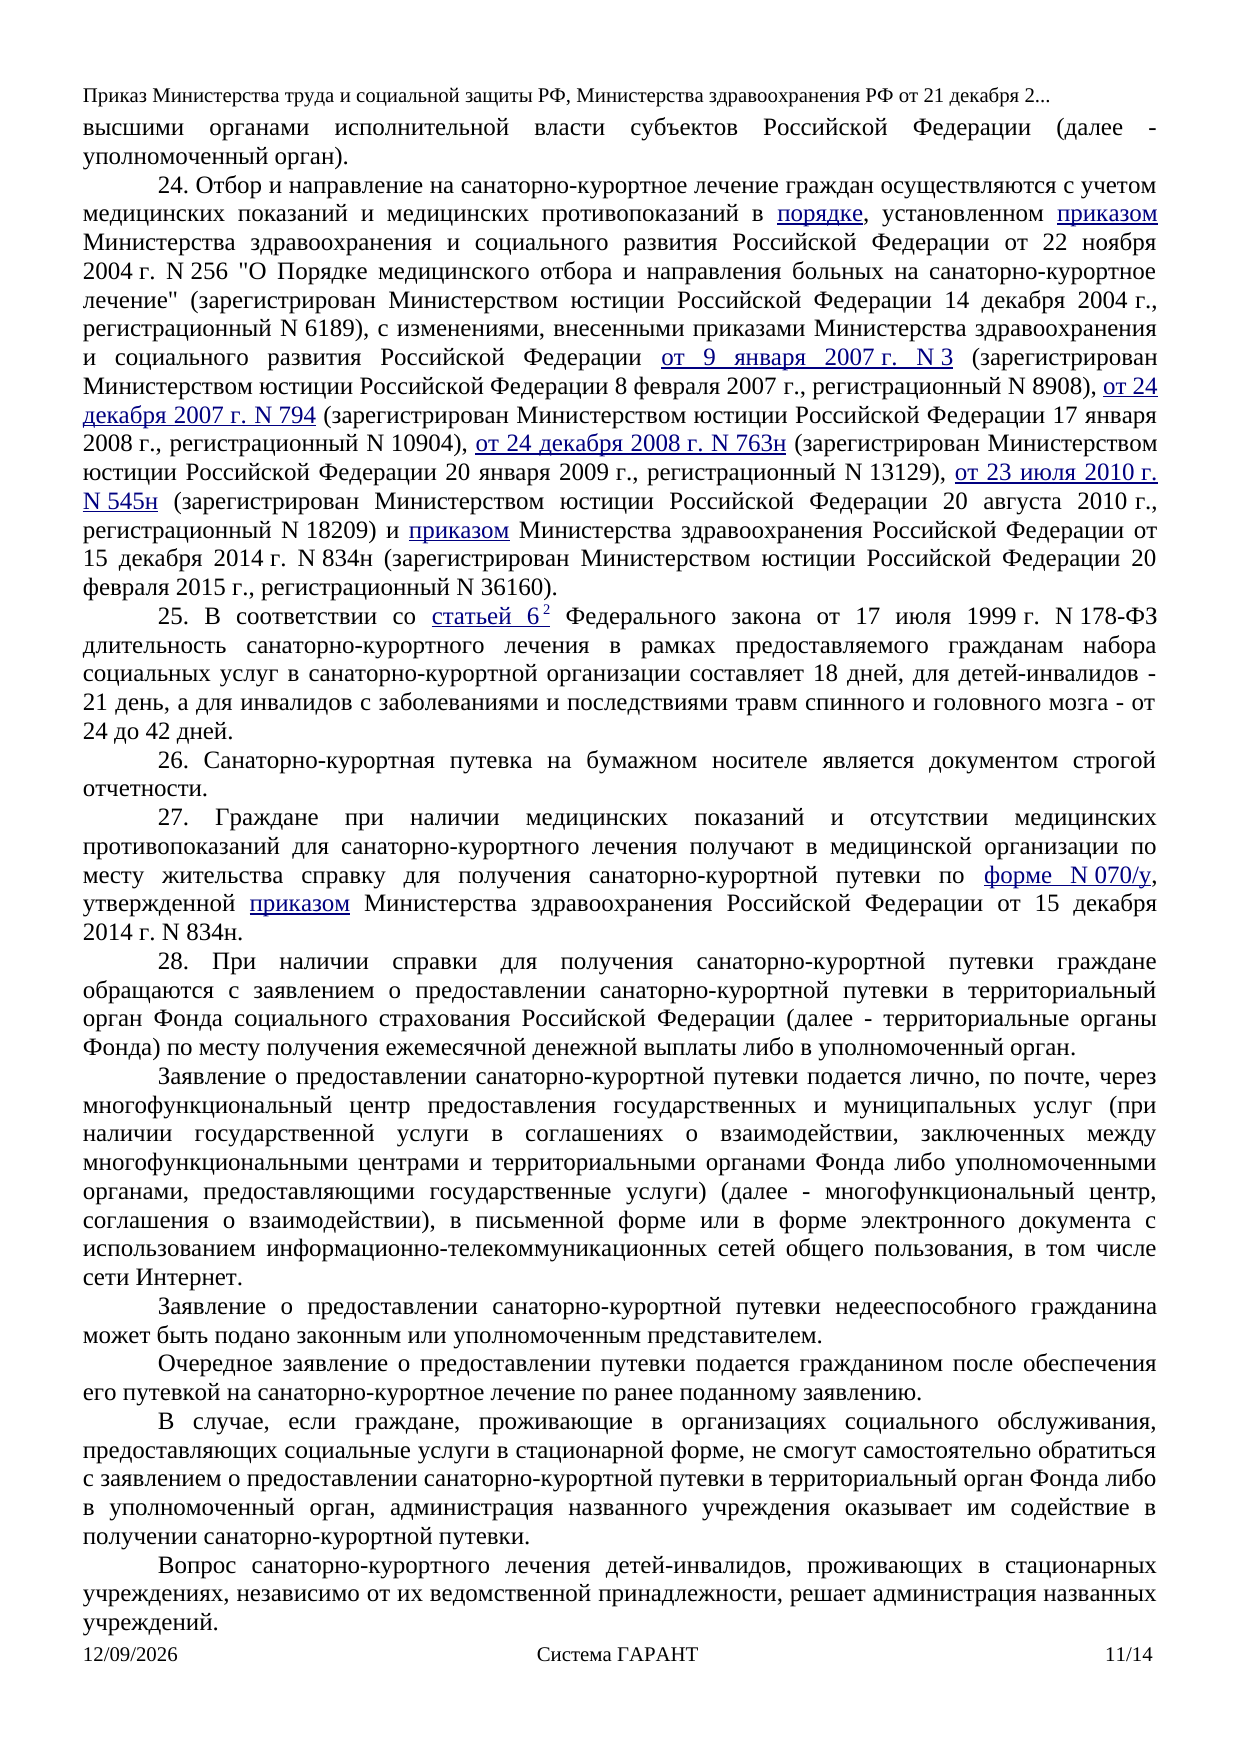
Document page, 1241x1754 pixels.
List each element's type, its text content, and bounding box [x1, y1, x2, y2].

text 28. При наличии справки для получения санаторно-курортной путевки граждане обращаются с заявлением о предоставлении санаторно-курортной путевки в территориальный орган Фонда социального страхования Российской Федерации (далее - территориальные органы Фонда) по месту получения ежемесячной денежной выплаты либо в уполномоченный орган. [83, 946, 1157, 1061]
text Очередное заявление о предоставлении путевки подается гражданином после обеспечения его путевкой на санаторно-курортное лечение по ранее поданному заявлению. [83, 1348, 1157, 1406]
text В случае, если граждане, проживающие в организациях социального обслуживания, предоставляющих социальные услуги в стационарной форме, не смогут самостоятельно обратиться с заявлением о предоставлении санаторно-курортной путевки в территориальный орган Фонда либо в уполномоченный орган, администрация названного учреждения оказывает им содействие в получении санаторно-курортной путевки. [83, 1406, 1157, 1550]
text 24. Отбор и направление на санаторно-курортное лечение граждан осуществляются с учетом медицинских показаний и медицинских противопоказаний в порядке, установленном приказом Министерства здравоохранения и социального развития Российской Федерации от 22 ноября 2004 г. N 256 "О Порядке медицинского отбора и направления больных на санаторно-курортное лечение" (зарегистрирован Министерством юстиции Российской Федерации 14 декабря 2004 г., регистрационный N 6189), с изменениями, внесенными приказами Министерства здравоохранения и социального развития Российской Федерации от 9 января 2007 г. N 3 (зарегистрирован Министерством юстиции Российской Федерации 8 февраля 2007 г., регистрационный N 8908), от 24 декабря 2007 г. N 794 (зарегистрирован Министерством юстиции Российской Федерации 17 января 2008 г., регистрационный N 10904), от 24 декабря 2008 г. N 763н (зарегистрирован Министерством юстиции Российской Федерации 20 января 2009 г., регистрационный N 13129), от 23 июля 2010 г. N 545н (зарегистрирован Министерством юстиции Российской Федерации 20 августа 2010 г., регистрационный N 18209) и приказом Министерства здравоохранения Российской Федерации от 15 декабря 2014 г. N 834н (зарегистрирован Министерством юстиции Российской Федерации 20 февраля 2015 г., регистрационный N 36160). [83, 170, 1157, 601]
text 25. В соответствии со статьей 6 2 Федерального закона от 17 июля 1999 г. N 178-ФЗ длительность санаторно-курортного лечения в рамках предоставляемого гражданам набора социальных услуг в санаторно-курортной организации составляет 18 дней, для детей-инвалидов - 21 день, а для инвалидов с заболеваниями и последствиями травм спинного и головного мозга - от 24 до 42 дней. [83, 601, 1157, 745]
text Заявление о предоставлении санаторно-курортной путевки недееспособного гражданина может быть подано законным или уполномоченным представителем. [83, 1291, 1157, 1348]
text Заявление о предоставлении санаторно-курортной путевки подается лично, по почте, через многофункциональный центр предоставления государственных и муниципальных услуг (при наличии государственной услуги в соглашениях о взаимодействии, заключенных между многофункциональными центрами и территориальными органами Фонда либо уполномоченными органами, предоставляющими государственные услуги) (далее - многофункциональный центр, соглашения о взаимодействии), в письменной форме или в форме электронного документа с использованием информационно-телекоммуникационных сетей общего пользования, в том числе сети Интернет. [83, 1061, 1157, 1291]
text Вопрос санаторно-курортного лечения детей-инвалидов, проживающих в стационарных учреждениях, независимо от их ведомственной принадлежности, решает администрация названных учреждений. [83, 1550, 1157, 1636]
text 26. Санаторно-курортная путевка на бумажном носителе является документом строгой отчетности. [83, 745, 1157, 802]
text 27. Граждане при наличии медицинских показаний и отсутствии медицинских противопоказаний для санаторно-курортного лечения получают в медицинской организации по месту жительства справку для получения санаторно-курортной путевки по форме N 070/у, утвержденной приказом Министерства здравоохранения Российской Федерации от 15 декабря 2014 г. N 834н. [83, 802, 1157, 946]
text высшими органами исполнительной власти субъектов Российской Федерации (далее - уполномоченный орган). [83, 112, 1157, 170]
